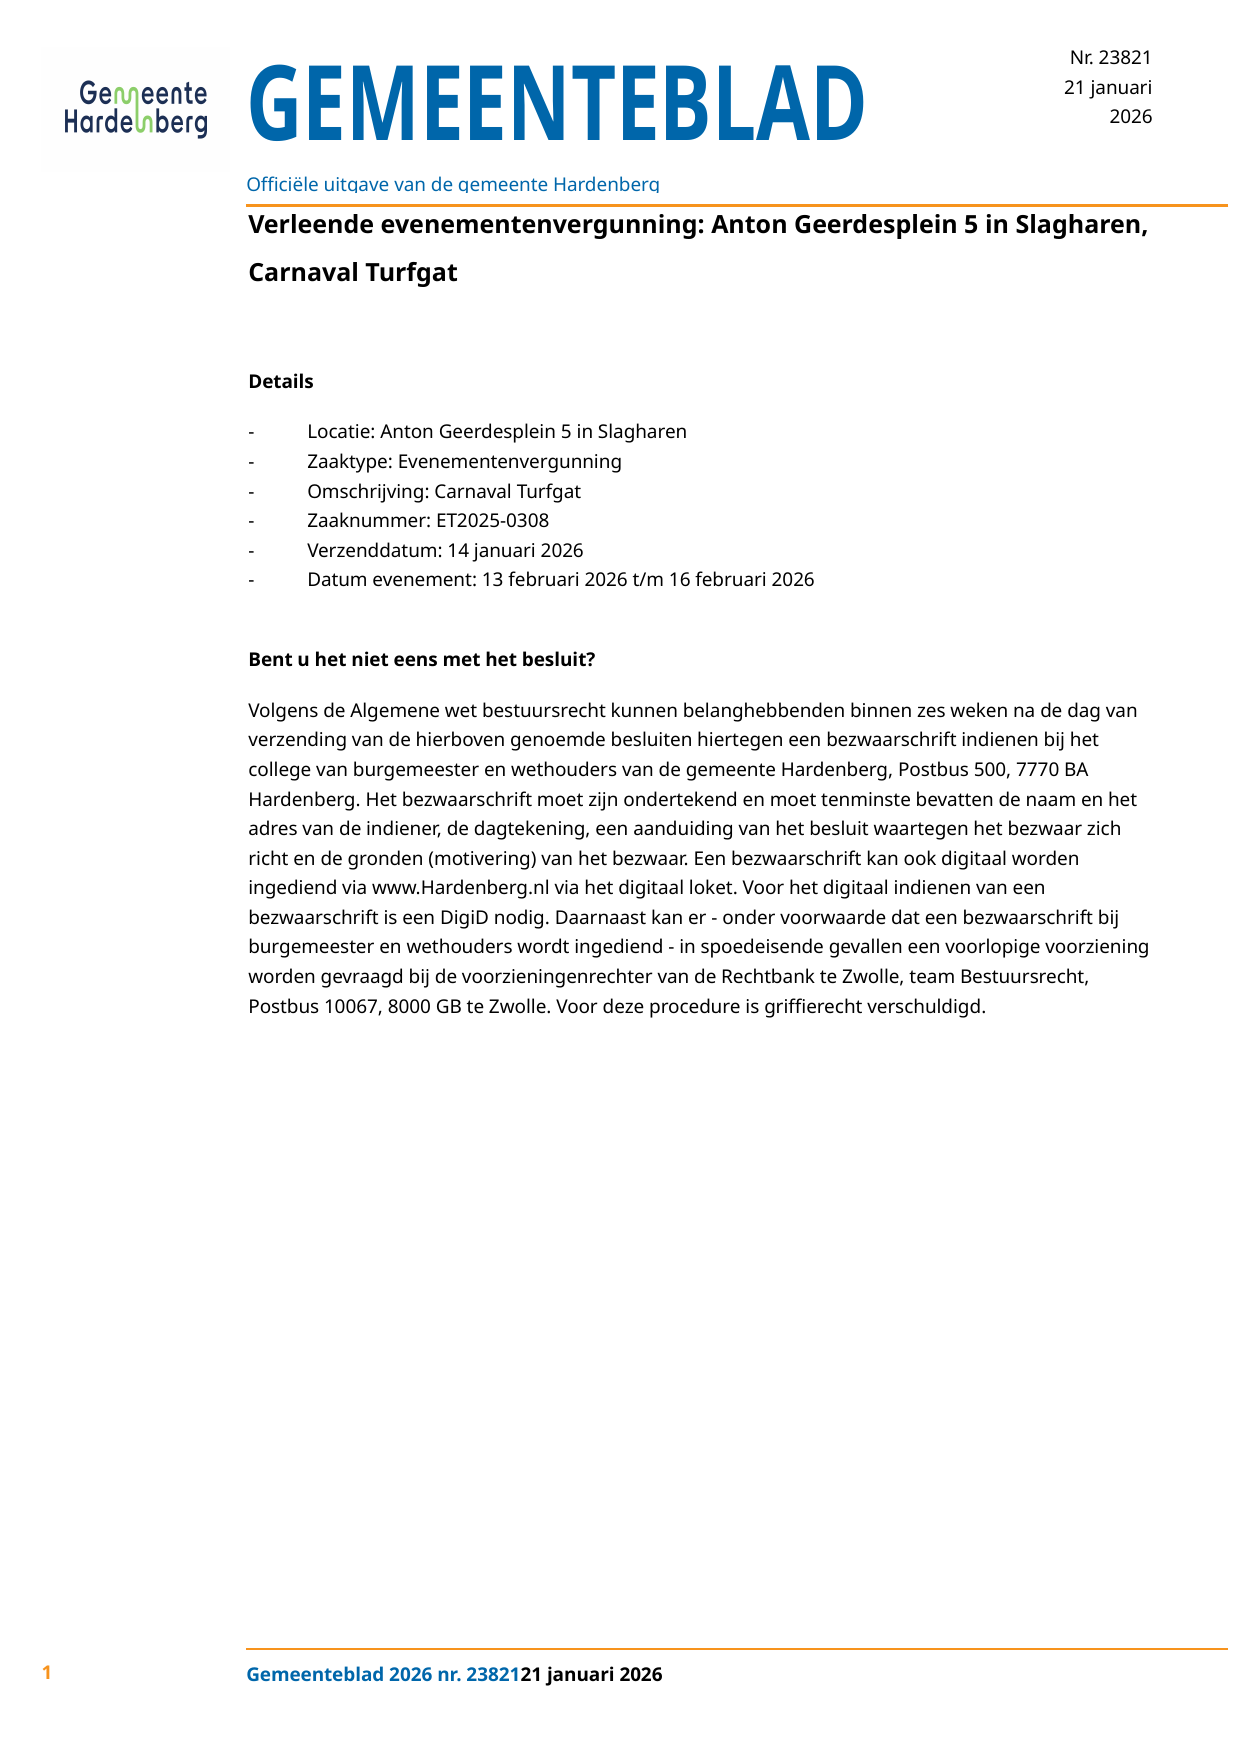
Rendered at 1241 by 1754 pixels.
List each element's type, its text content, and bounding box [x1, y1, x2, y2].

text Details [248, 368, 1152, 394]
list Omschrijving: Carnaval Turfgat [248, 478, 1152, 504]
list Verzenddatum: 14 januari 2026 [248, 537, 1152, 563]
list Locatie: Anton Geerdesplein 5 in Slagharen [248, 419, 1152, 444]
list Zaaknummer: ET2025-0308 [248, 507, 1152, 533]
list Datum evenement: 13 februari 2026 t/m 16 februari 2026 [248, 567, 1152, 592]
list Zaaktype: Evenementenvergunning [248, 448, 1152, 474]
text Verleende evenementenvergunning: Anton Geerdesplein 5 in Slagharen, Carnaval Turfgat [248, 207, 1152, 288]
picture [41, 47, 231, 172]
text Volgens de Algemene wet bestuursrecht kunnen belanghebbenden binnen zes weken na de dag van verzending van de hierboven genoemde besluiten hiertegen een bezwaarschrift indienen bij het college van burgemeester en wethouders van de gemeente Hardenberg, Postbus 500, 7770 BA Hardenberg. Het bezwaarschrift moet zijn ondertekend en moet tenminste bevatten de naam en het adres van de indiener, de dagtekening, een aanduiding van het besluit waartegen het bezwaar zich richt en de gronden (motivering) van het bezwaar. Een bezwaarschrift kan ook digitaal worden ingediend via www.Hardenberg.nl via het digitaal loket. Voor het digitaal indienen van een bezwaarschrift is een DigiD nodig. Daarnaast kan er - onder voorwaarde dat een bezwaarschrift bij burgemeester en wethouders wordt ingediend - in spoedeisende gevallen een voorlopige voorziening worden gevraagd bij de voorzieningenrechter van de Rechtbank te Zwolle, team Bestuursrecht, Postbus 10067, 8000 GB te Zwolle. Voor deze procedure is griffierecht verschuldigd. [248, 697, 1152, 1019]
text Bent u het niet eens met het besluit? [248, 647, 1152, 672]
